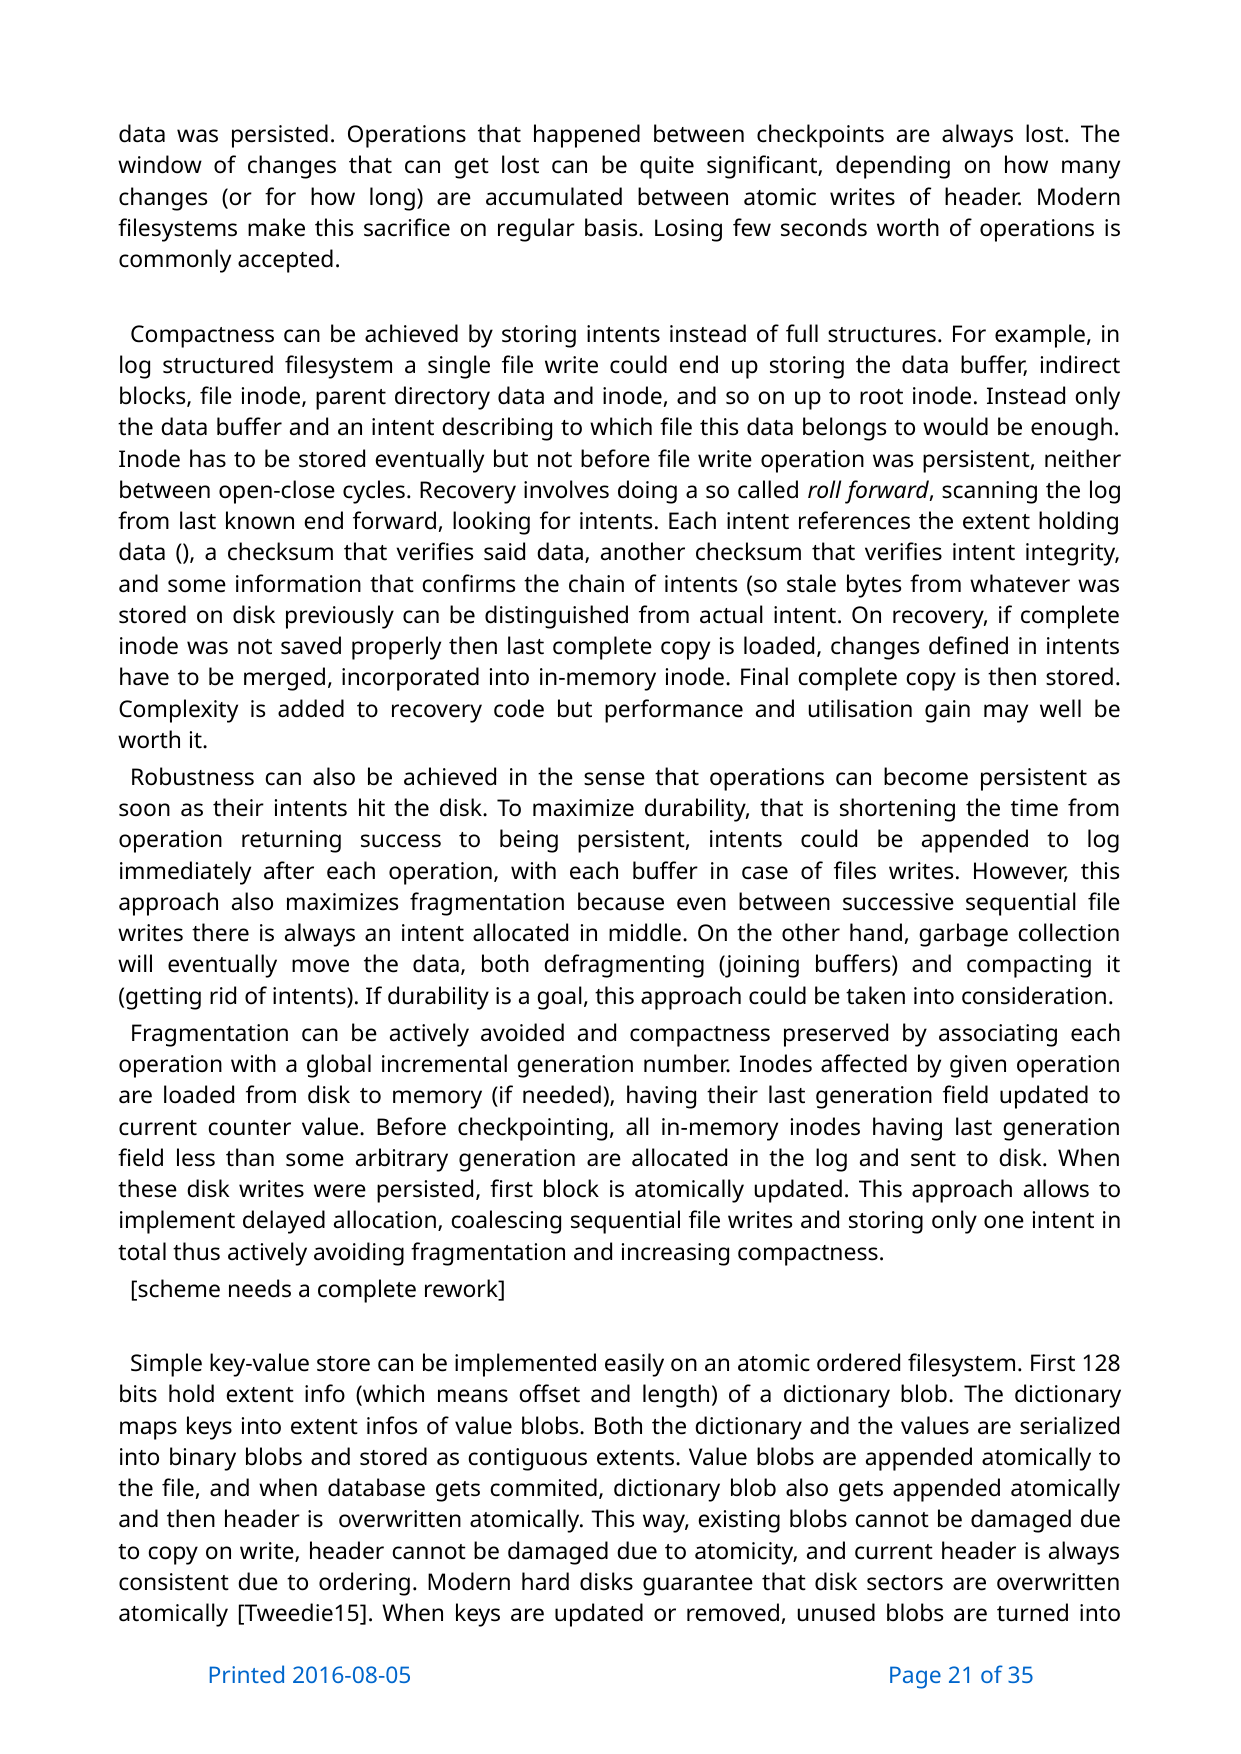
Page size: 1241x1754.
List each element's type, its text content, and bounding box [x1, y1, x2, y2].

text Fragmentation can be actively avoided and compactness preserved by associating each operation with a global incremental generation number. Inodes affected by given operation are loaded from disk to memory (if needed), having their last generation field updated to current counter value. Before checkpointing, all in-memory inodes having last generation field less than some arbitrary generation are allocated in the log and sent to disk. When these disk writes were persisted, first block is atomically updated. This approach allows to implement delayed allocation, coalescing sequential file writes and storing only one intent in total thus actively avoiding fragmentation and increasing compactness. [118, 1017, 1122, 1267]
text Simple key-value store can be implemented easily on an atomic ordered filesystem. First 128 bits hold extent info (which means offset and length) of a dictionary blob. The dictionary maps keys into extent infos of value blobs. Both the dictionary and the values are serialized into binary blobs and stored as contiguous extents. Value blobs are appended atomically to the file, and when database gets commited, dictionary blob also gets appended atomically and then header is overwritten atomically. This way, existing blobs cannot be damaged due to copy on write, header cannot be damaged due to atomicity, and current header is always consistent due to ordering. Modern hard disks guarantee that disk sectors are overwritten atomically [Tweedie15]. When keys are updated or removed, unused blobs are turned into [118, 1347, 1122, 1628]
text Robustness can also be achieved in the sense that operations can become persistent as soon as their intents hit the disk. To maximize durability, that is shortening the time from operation returning success to being persistent, intents could be appended to log immediately after each operation, with each buffer in case of files writes. However, this approach also maximizes fragmentation because even between successive sequential file writes there is always an intent allocated in middle. On the other hand, garbage collection will eventually move the data, both defragmenting (joining buffers) and compacting it (getting rid of intents). If durability is a goal, this approach could be taken into consideration. [118, 761, 1122, 1011]
text data was persisted. Operations that happened between checkpoints are always lost. The window of changes that can get lost can be quite significant, depending on how many changes (or for how long) are accumulated between atomic writes of header. Modern filesystems make this sacrifice on regular basis. Losing few seconds worth of operations is commonly accepted. [118, 118, 1122, 274]
text [scheme needs a complete rework] [118, 1273, 1122, 1304]
text Compactness can be achieved by storing intents instead of full structures. For example, in log structured filesystem a single file write could end up storing the data buffer, indirect blocks, file inode, parent directory data and inode, and so on up to root inode. Instead only the data buffer and an intent describing to which file this data belongs to would be enough. Inode has to be stored eventually but not before file write operation was persistent, neither between open-close cycles. Recovery involves doing a so called roll forward, scanning the log from last known end forward, looking for intents. Each intent references the extent holding data (), a checksum that verifies said data, another checksum that verifies intent integrity, and some information that confirms the chain of intents (so stale bytes from whatever was stored on disk previously can be distinguished from actual intent. On recovery, if complete inode was not saved properly then last complete copy is loaded, changes defined in intents have to be merged, incorporated into in-memory inode. Final complete copy is then stored. Complexity is added to recovery code but performance and utilisation gain may well be worth it. [118, 317, 1122, 755]
